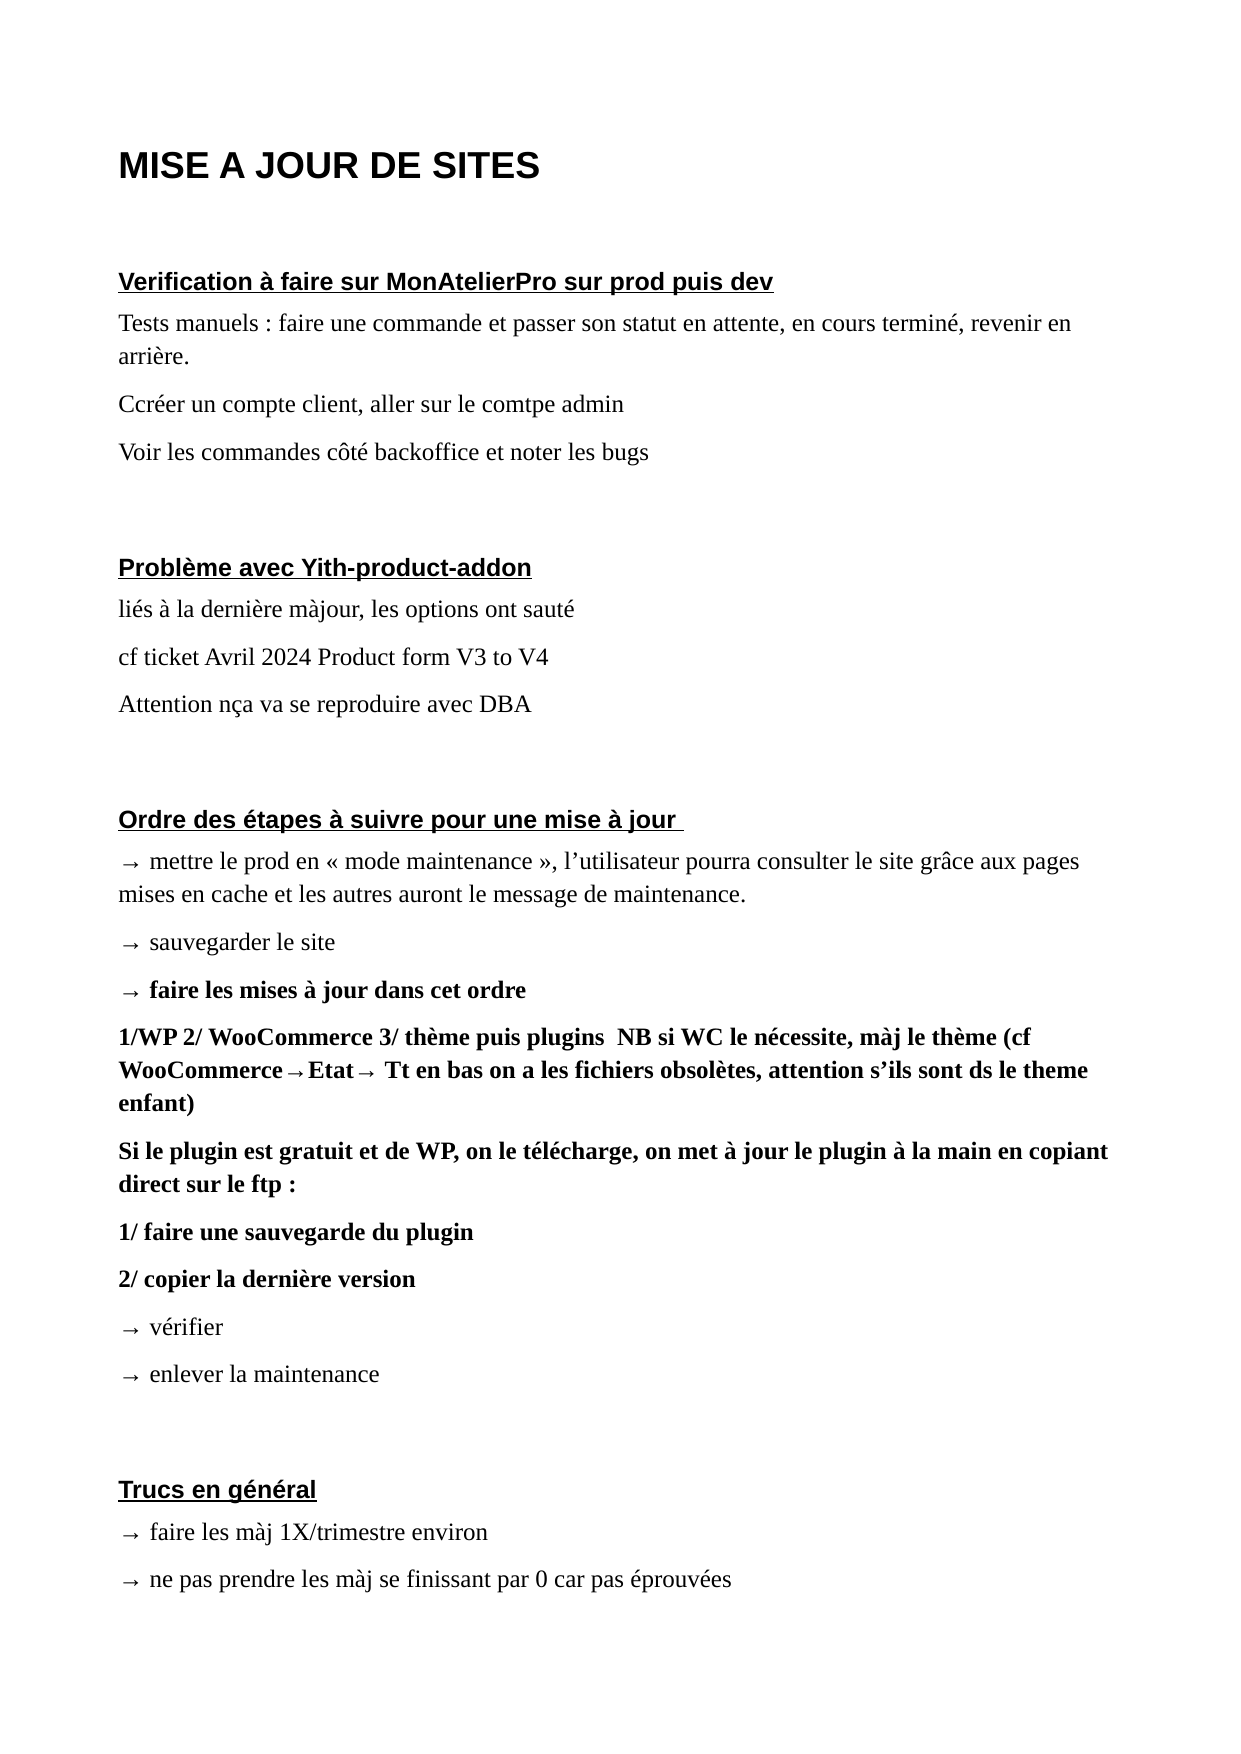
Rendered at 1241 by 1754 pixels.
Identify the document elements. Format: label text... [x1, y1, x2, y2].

text 1/WP 2/ WooCommerce 3/ thème puis plugins NB si WC le nécessite, màj le thème (cf WooCommerce→Etat→ Tt en bas on a les fichiers obsolètes, attention s’ils sont ds le theme enfant) [118, 1022, 1122, 1117]
subtitle Problème avec Yith-product-addon [118, 553, 1122, 581]
text → ne pas prendre les màj se finissant par 0 car pas éprouvées [118, 1564, 1122, 1593]
text → vérifier [118, 1312, 1122, 1341]
text 2/ copier la dernière version [118, 1264, 1122, 1293]
text → faire les màj 1X/trimestre environ [118, 1517, 1122, 1545]
text Voir les commandes côté backoffice et noter les bugs [118, 437, 1122, 465]
text Ccréer un compte client, aller sur le comtpe admin [118, 389, 1122, 418]
subtitle MISE A JOUR DE SITES [118, 143, 1122, 186]
text 1/ faire une sauvegarde du plugin [118, 1217, 1122, 1245]
text → faire les mises à jour dans cet ordre [118, 975, 1122, 1003]
subtitle Ordre des étapes à suivre pour une mise à jour [118, 805, 1122, 834]
text → mettre le prod en « mode maintenance », l’utilisateur pourra consulter le site grâce aux pages mises en cache et les autres auront le message de maintenance. [118, 846, 1122, 908]
subtitle Trucs en général [118, 1475, 1122, 1504]
text liés à la dernière màjour, les options ont sauté [118, 594, 1122, 623]
text Attention nça va se reproduire avec DBA [118, 689, 1122, 718]
text → enlever la maintenance [118, 1359, 1122, 1388]
subtitle Verification à faire sur MonAtelierPro sur prod puis dev [118, 267, 1122, 296]
text → sauvegarder le site [118, 927, 1122, 956]
text Si le plugin est gratuit et de WP, on le télécharge, on met à jour le plugin à la main en copiant direct sur le ftp : [118, 1136, 1122, 1198]
text cf ticket Avril 2024 Product form V3 to V4 [118, 642, 1122, 670]
text Tests manuels : faire une commande et passer son statut en attente, en cours terminé, revenir en arrière. [118, 308, 1122, 370]
